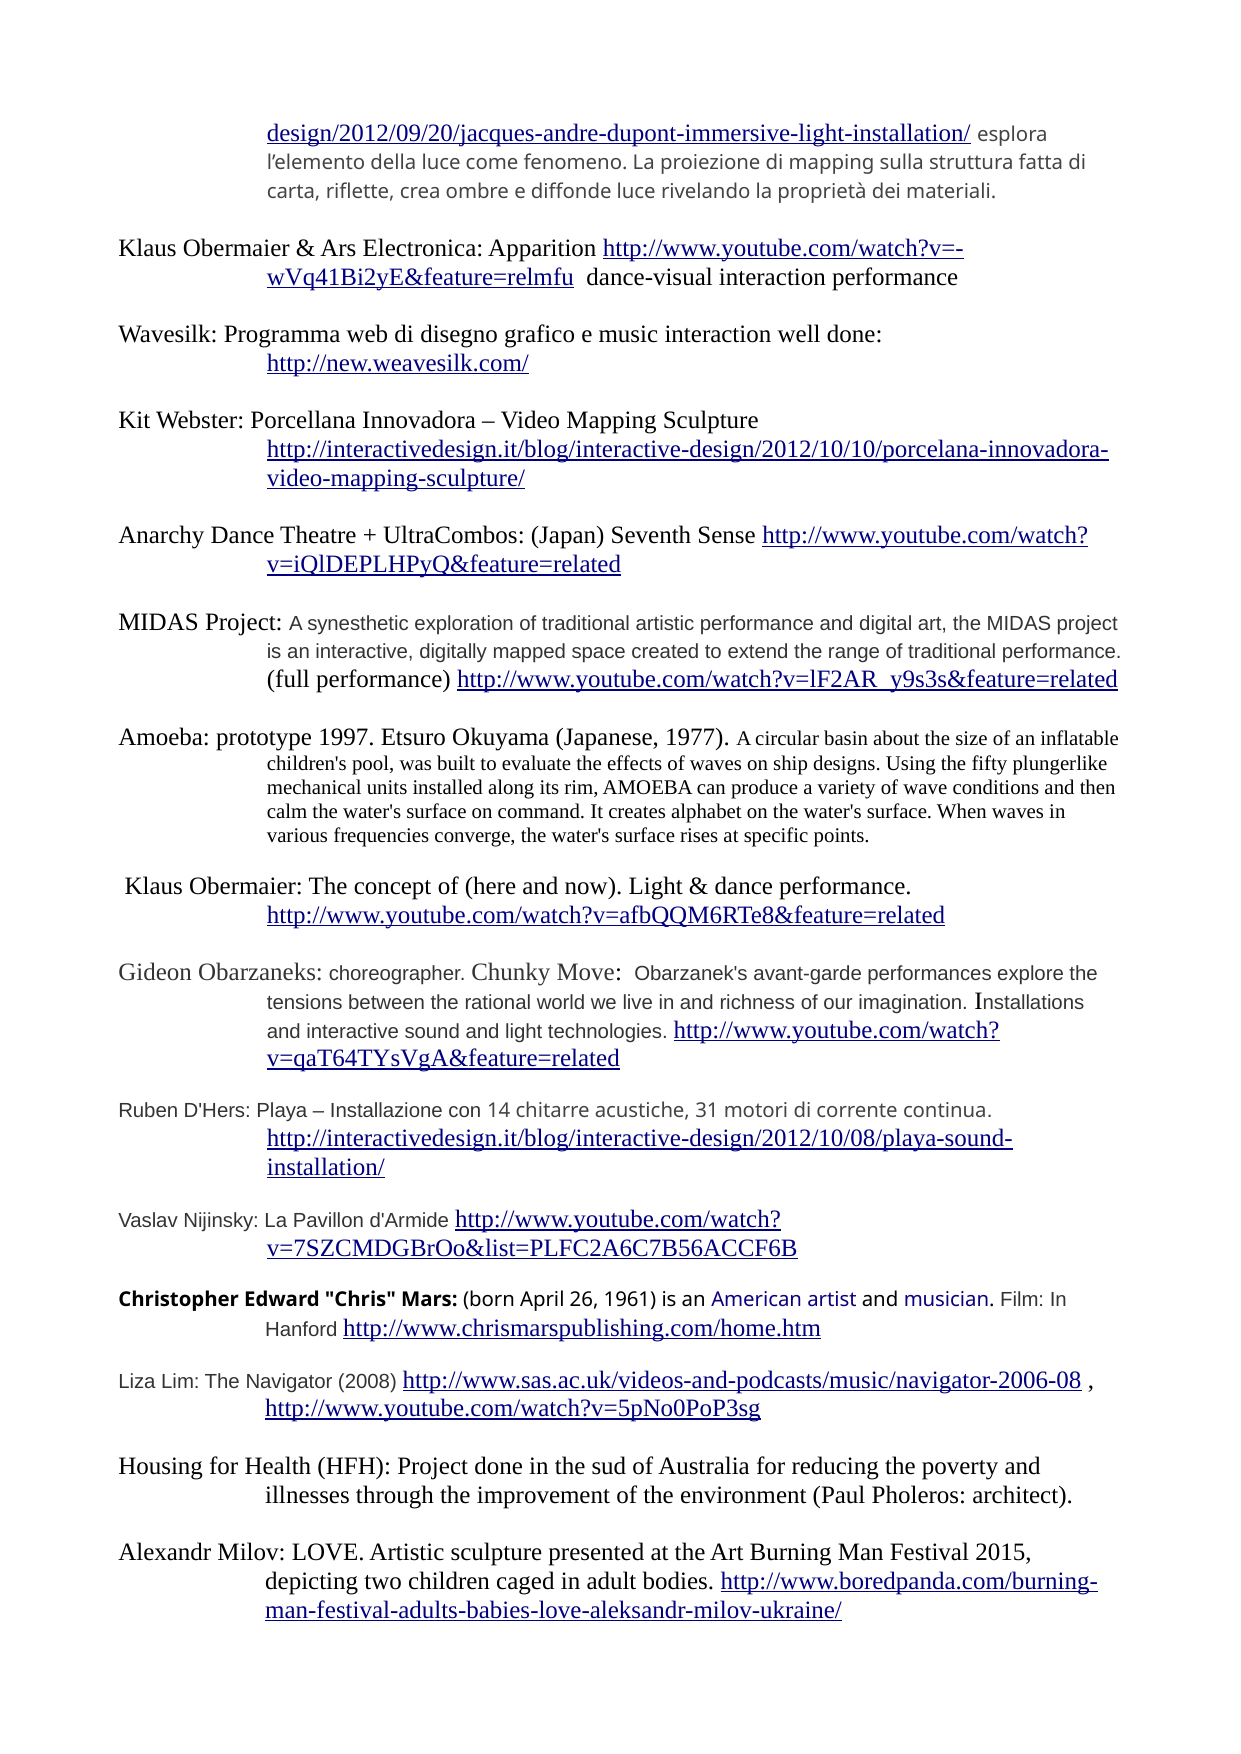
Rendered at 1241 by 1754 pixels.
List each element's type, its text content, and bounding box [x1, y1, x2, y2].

text Klaus Obermaier: The concept of (here and now). Light & dance performance. http://www.youtube.com/watch?v=afbQQM6RTe8&feature=related [118, 871, 1122, 928]
text Amoeba: prototype 1997. Etsuro Okuyama (Japanese, 1977). A circular basin about the size of an inflatable children's pool, was built to evaluate the effects of waves on ship designs. Using the fifty plungerlike mechanical units installed along its rim, AMOEBA can produce a variety of wave conditions and then calm the water's surface on command. It creates alphabet on the water's surface. When waves in various frequencies converge, the water's surface rises at specific points. [118, 722, 1122, 847]
text Anarchy Dance Theatre + UltraCombos: (Japan) Seventh Sense http://www.youtube.com/watch?v=iQlDEPLHPyQ&feature=related [118, 521, 1122, 578]
text Gideon Obarzaneks: choreographer. Chunky Move: Obarzanek's avant-garde performances explore the tensions between the rational world we live in and richness of our imagination. Installations and interactive sound and light technologies. http://www.youtube.com/watch?v=qaT64TYsVgA&feature=related [118, 957, 1122, 1072]
text Klaus Obermaier & Ars Electronica: Apparition http://www.youtube.com/watch?v=-wVq41Bi2yE&feature=relmfu dance-visual interaction performance [118, 233, 1122, 291]
text Kit Webster: Porcellana Innovadora – Video Mapping Sculpture http://interactivedesign.it/blog/interactive-design/2012/10/10/porcelana-innovadora-video-mapping-sculpture/ [118, 406, 1122, 492]
text Liza Lim: The Navigator (2008) http://www.sas.ac.uk/videos-and-podcasts/music/navigator-2006-08 , http://www.youtube.com/watch?v=5pNo0PoP3sg [118, 1365, 1122, 1422]
text Alexandr Milov: LOVE. Artistic sculpture presented at the Art Burning Man Festival 2015, depicting two children caged in adult bodies. http://www.boredpanda.com/burning-man-festival-adults-babies-love-aleksandr-milov-ukraine/ [118, 1537, 1122, 1623]
text Wavesilk: Programma web di disegno grafico e music interaction well done: http://new.weavesilk.com/ [118, 319, 1122, 377]
text design/2012/09/20/jacques-andre-dupont-immersive-light-installation/ esplora l’elemento della luce come fenomeno. La proiezione di mapping sulla struttura fatta di carta, riflette, crea ombre e diffonde luce rivelando la proprietà dei materiali. [118, 118, 1122, 204]
text Housing for Health (HFH): Project done in the sud of Australia for reducing the poverty and illnesses through the improvement of the environment (Paul Pholeros: architect). [118, 1451, 1122, 1508]
text Christopher Edward "Chris" Mars: (born April 26, 1961) is an American artist and musician. Film: In Hanford http://www.chrismarspublishing.com/home.htm [118, 1285, 1122, 1341]
text MIDAS Project: A synesthetic exploration of traditional artistic performance and digital art, the MIDAS project is an interactive, digitally mapped space created to extend the range of traditional performance. (full performance) http://www.youtube.com/watch?v=lF2AR_y9s3s&feature=related [118, 607, 1122, 693]
text Vaslav Nijinsky: La Pavillon d'Armide http://www.youtube.com/watch?v=7SZCMDGBrOo&list=PLFC2A6C7B56ACCF6B [118, 1204, 1122, 1262]
text Ruben D'Hers: Playa – Installazione con 14 chitarre acustiche, 31 motori di corrente continua. http://interactivedesign.it/blog/interactive-design/2012/10/08/playa-sound-installation/ [118, 1096, 1122, 1181]
